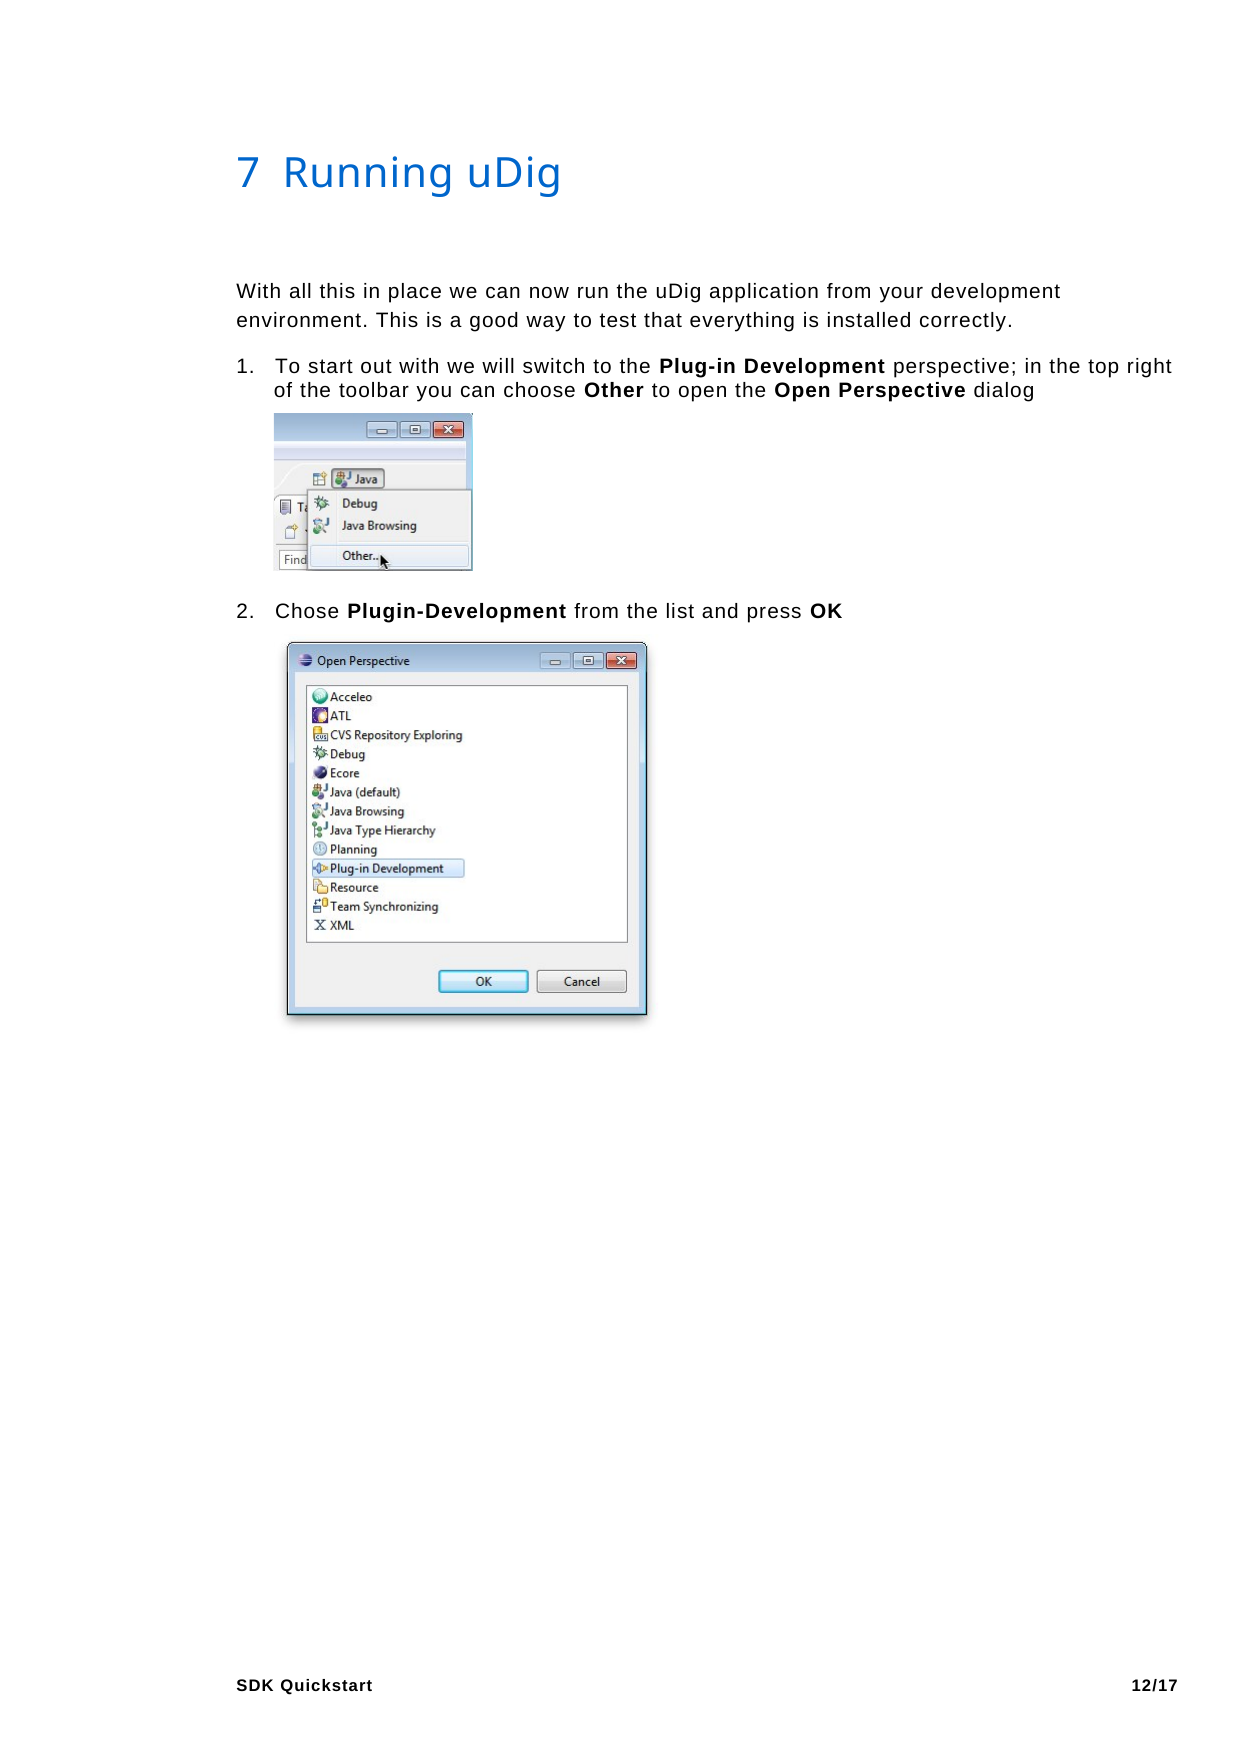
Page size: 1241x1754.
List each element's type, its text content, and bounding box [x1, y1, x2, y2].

subtitle Running uDig [236, 143, 1181, 200]
text With all this in place we can now run the uDig application from your development environment. This is a good way to test that everything is installed correctly. [236, 279, 1181, 332]
picture [273, 413, 473, 571]
list To start out with we will switch to the Plug-in Development perspective; in the top right of the toolbar you can choose Other to open the Open Perspective dialog [236, 354, 1181, 582]
list Chose Plugin-Development from the list and press OK [236, 599, 1181, 1046]
picture [273, 634, 661, 1035]
